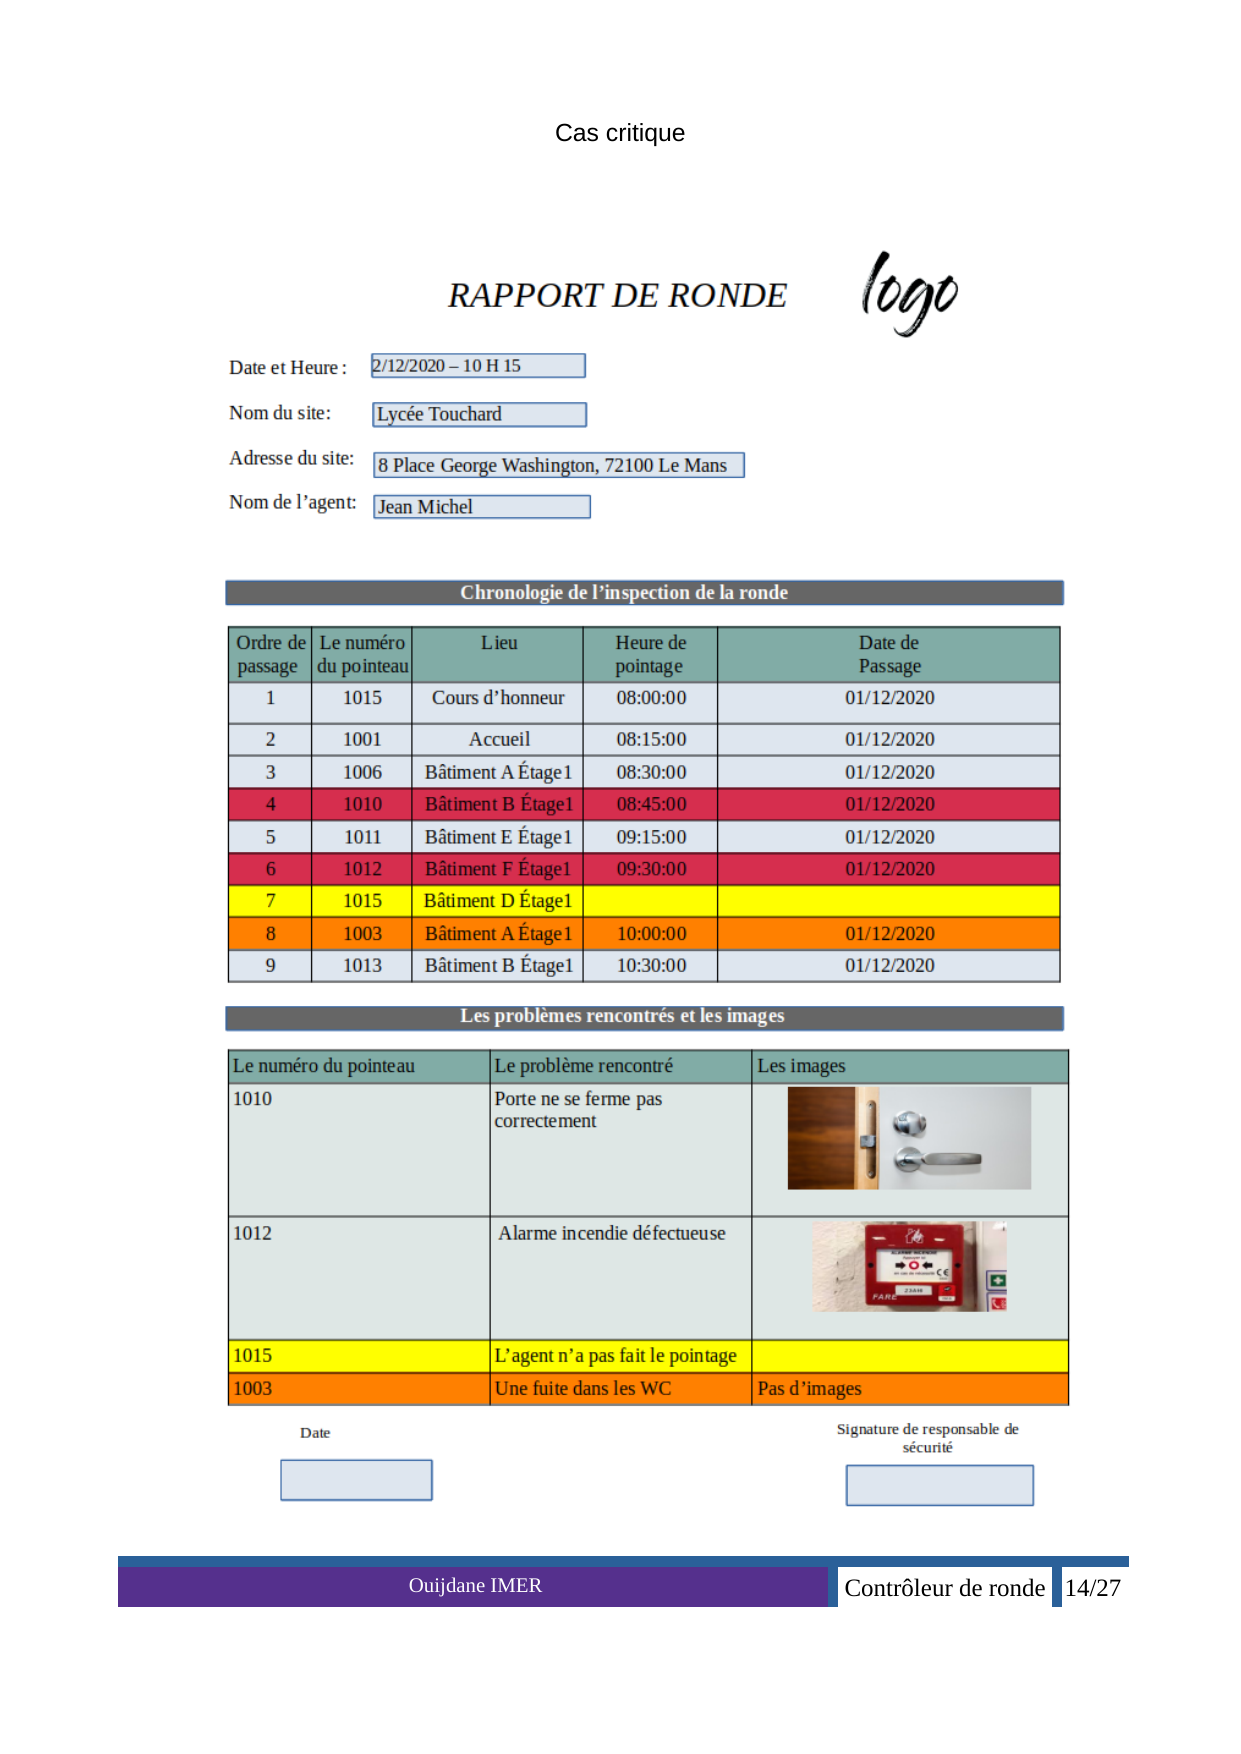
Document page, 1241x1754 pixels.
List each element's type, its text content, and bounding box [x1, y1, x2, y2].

picture [135, 182, 1105, 1554]
subtitle Cas critique [118, 118, 1122, 147]
